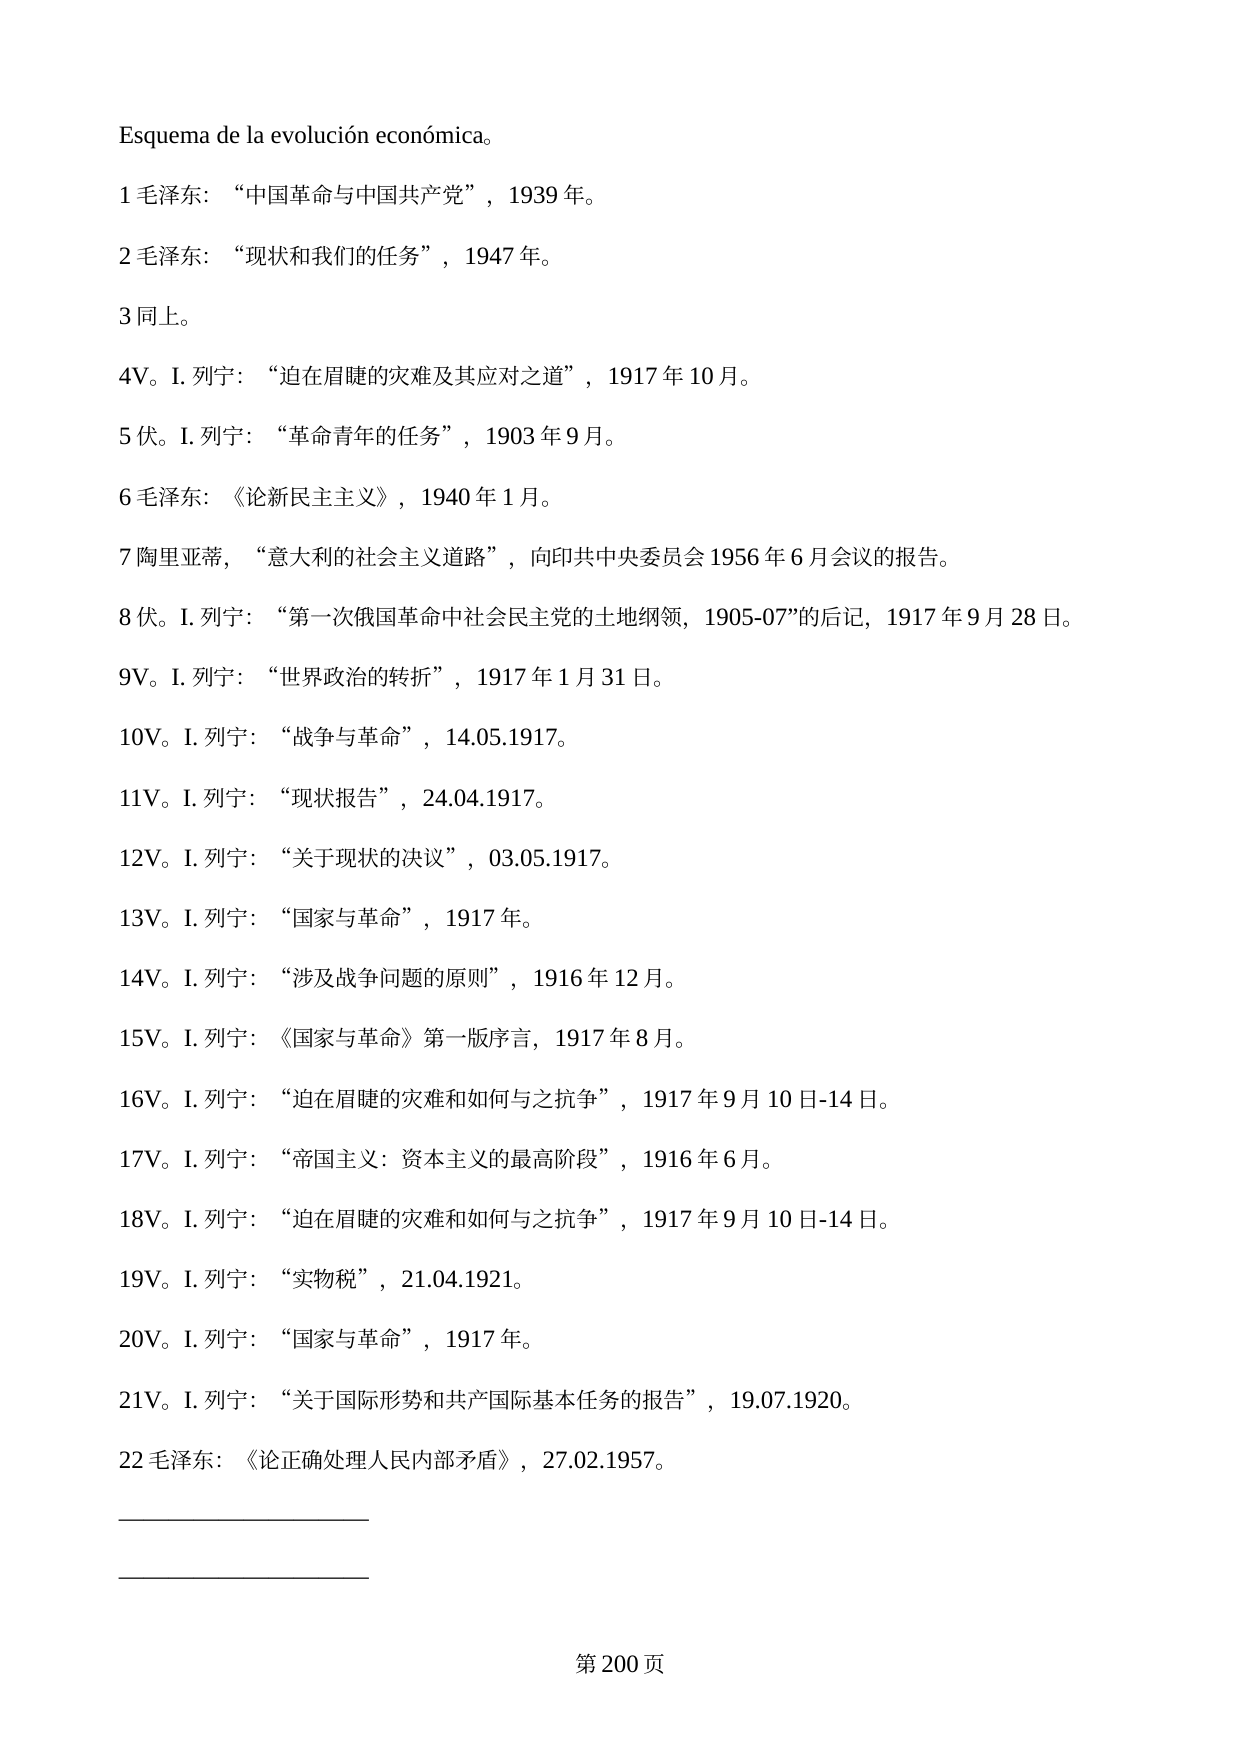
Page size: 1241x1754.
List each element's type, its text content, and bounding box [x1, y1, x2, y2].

text 22毛泽东：《论正确处理人民内部矛盾》，27.02.1957。 [118, 1443, 1122, 1474]
text Esquema de la evolución económica。 [118, 118, 1122, 150]
text 9V。I. 列宁：“世界政治的转折”，1917年1月31日。 [118, 660, 1122, 692]
text 15V。I. 列宁：《国家与革命》第一版序言，1917年8月。 [118, 1022, 1122, 1053]
text 10V。I. 列宁：“战争与革命”，14.05.1917。 [118, 721, 1122, 752]
text —————————— [118, 1561, 1122, 1589]
text 1毛泽东：“中国革命与中国共产党”，1939年。 [118, 179, 1122, 210]
text —————————— [118, 1503, 1122, 1532]
text 14V。I. 列宁：“涉及战争问题的原则”，1916年12月。 [118, 961, 1122, 993]
text 16V。I. 列宁：“迫在眉睫的灾难和如何与之抗争”，1917年9月10日-14日。 [118, 1082, 1122, 1113]
text 8伏。I. 列宁：“第一次俄国革命中社会民主党的土地纲领，1905-07”的后记，1917年9月28日。 [118, 600, 1122, 632]
text 20V。I. 列宁：“国家与革命”，1917年。 [118, 1323, 1122, 1354]
text 6毛泽东：《论新民主主义》，1940年1月。 [118, 480, 1122, 511]
text 3同上。 [118, 299, 1122, 331]
text 13V。I. 列宁：“国家与革命”，1917年。 [118, 901, 1122, 933]
text 12V。I. 列宁：“关于现状的决议”，03.05.1917。 [118, 841, 1122, 872]
text 7陶里亚蒂，“意大利的社会主义道路”，向印共中央委员会1956年6月会议的报告。 [118, 540, 1122, 571]
text 4V。I. 列宁：“迫在眉睫的灾难及其应对之道”，1917年10月。 [118, 359, 1122, 391]
text 21V。I. 列宁：“关于国际形势和共产国际基本任务的报告”，19.07.1920。 [118, 1383, 1122, 1414]
text 5伏。I. 列宁：“革命青年的任务”，1903年9月。 [118, 419, 1122, 451]
text 17V。I. 列宁：“帝国主义：资本主义的最高阶段”，1916年6月。 [118, 1142, 1122, 1173]
text 2毛泽东：“现状和我们的任务”，1947年。 [118, 239, 1122, 270]
text 18V。I. 列宁：“迫在眉睫的灾难和如何与之抗争”，1917年9月10日-14日。 [118, 1202, 1122, 1234]
text 19V。I. 列宁：“实物税”，21.04.1921。 [118, 1262, 1122, 1294]
text 11V。I. 列宁：“现状报告”，24.04.1917。 [118, 781, 1122, 812]
